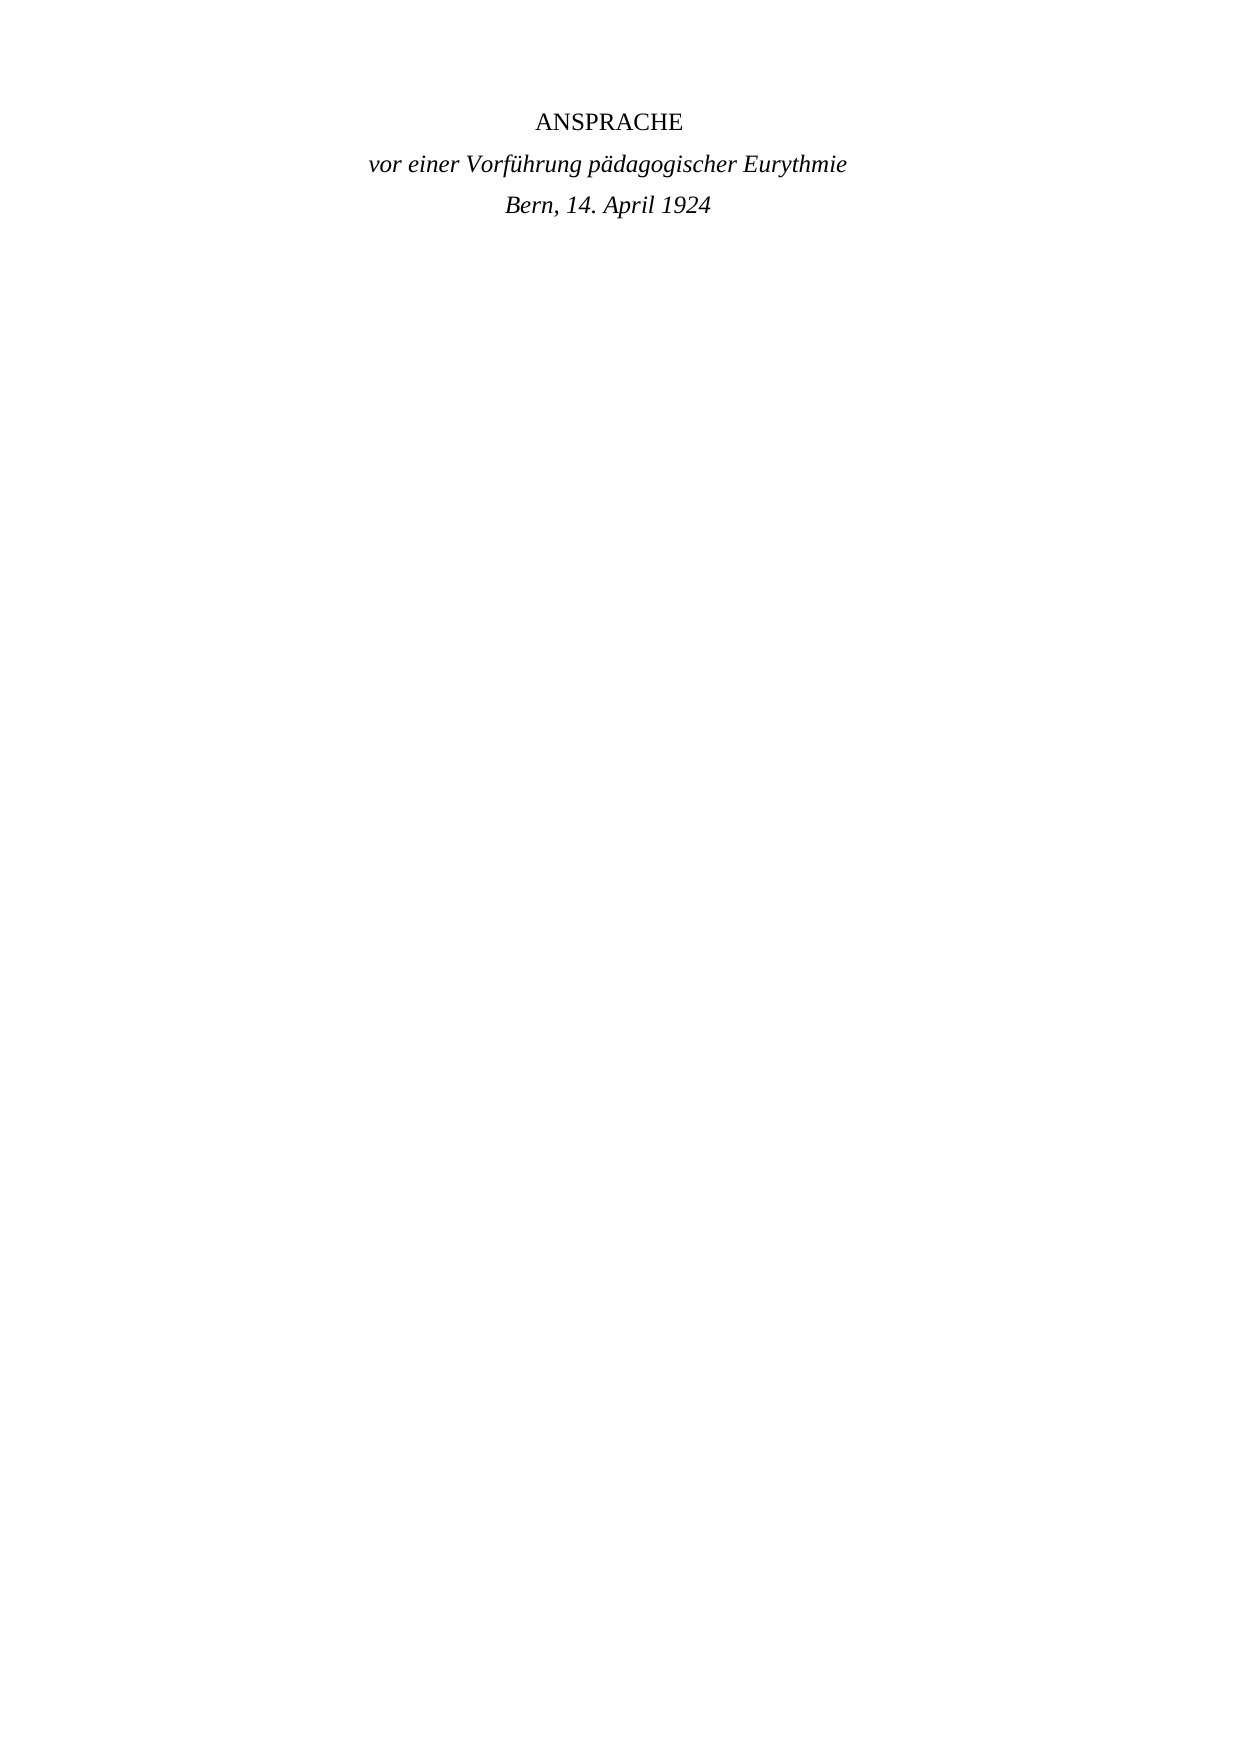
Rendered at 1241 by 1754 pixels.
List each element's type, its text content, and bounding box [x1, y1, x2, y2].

text ANSPRACHE vor einer Vorführung pädagogischer Eurythmie Bern, 14. April 1924 [146, 107, 1072, 219]
